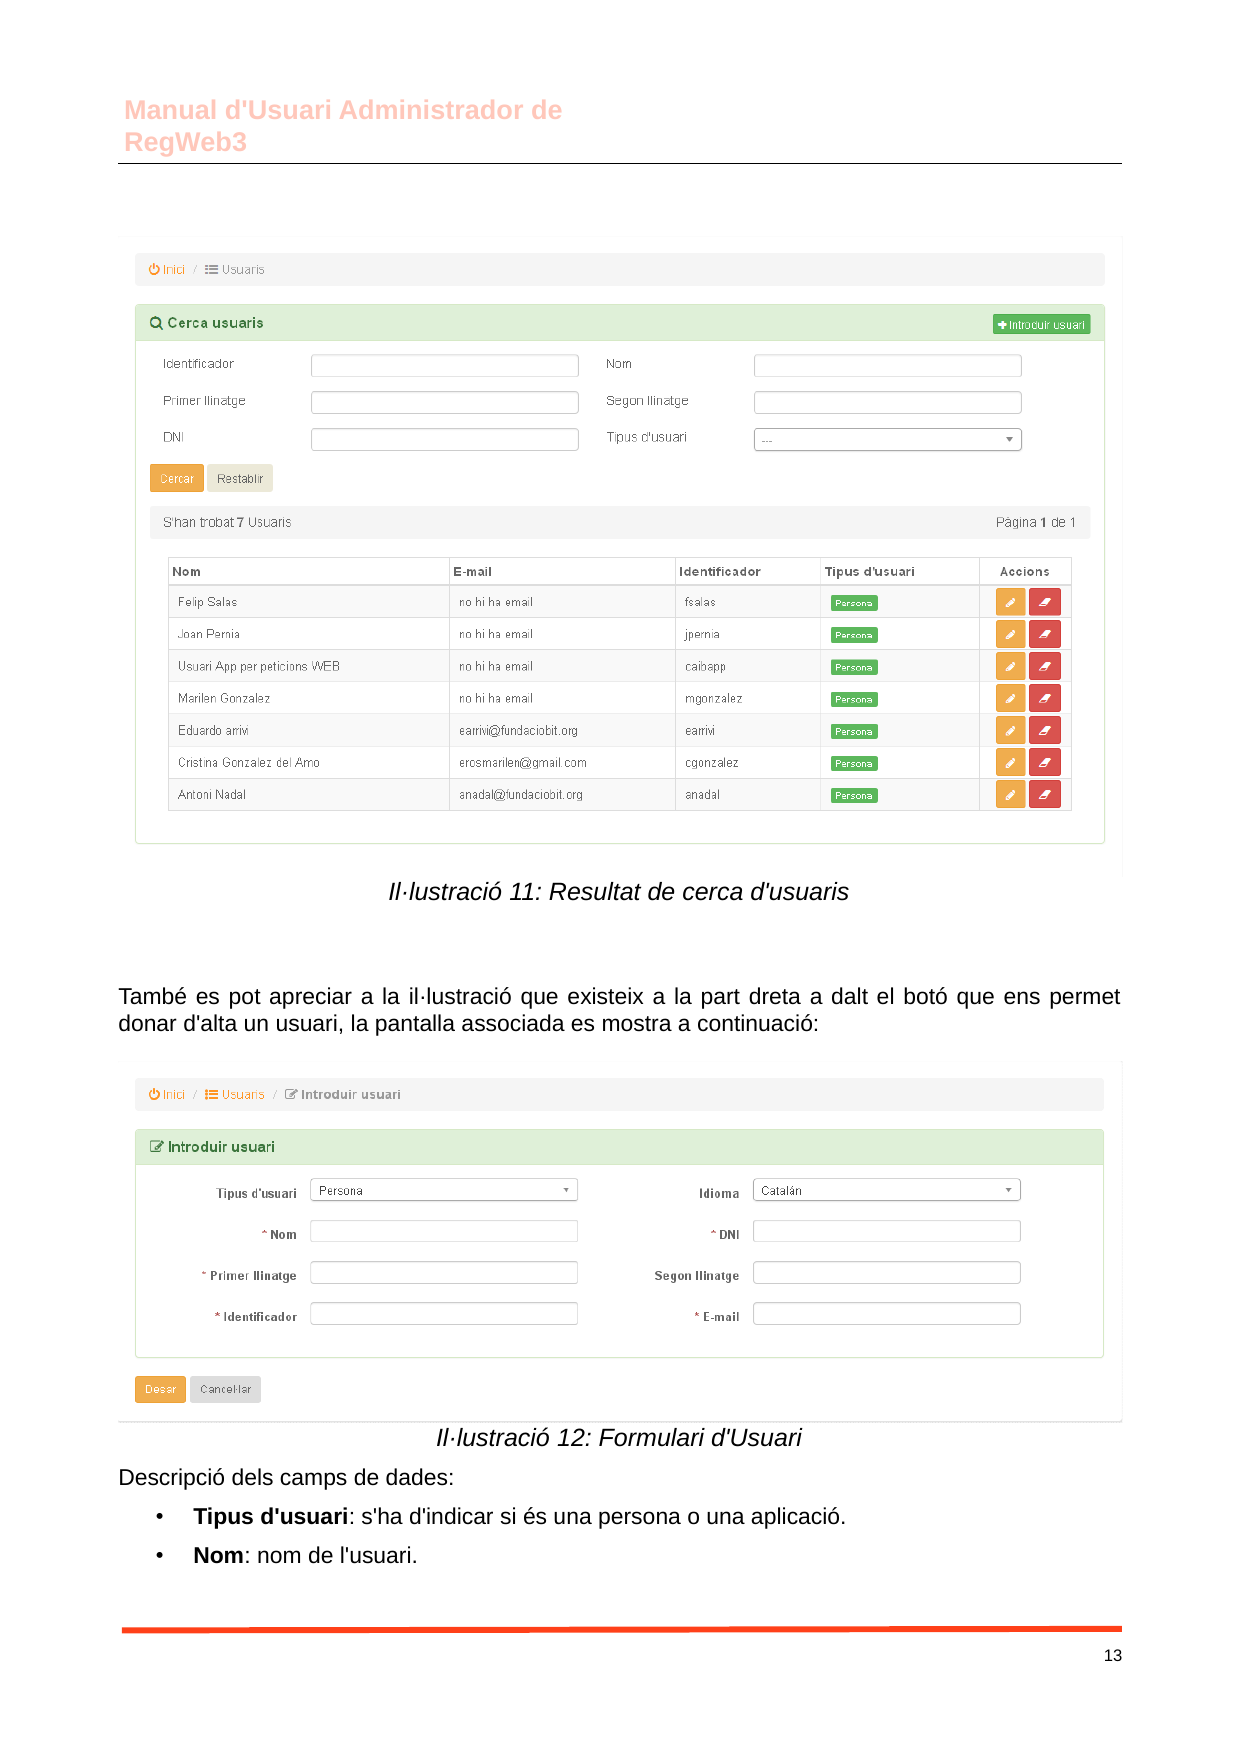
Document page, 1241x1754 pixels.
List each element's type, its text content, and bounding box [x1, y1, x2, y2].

text També es pot apreciar a la il·lustració que existeix a la part dreta a dalt el botó que ens permet donar d'alta un usuari, la pantalla associada es mostra a continuació: [118, 983, 1122, 1036]
list Tipus d'usuari: s'ha d'indicar si és una persona o una aplicació. [156, 1503, 1122, 1529]
text Il·lustració 12: Formulari d'Usuari [118, 1423, 1122, 1452]
list Nom: nom de l'usuari. [156, 1542, 1122, 1568]
picture [118, 236, 1123, 877]
picture [118, 1061, 1123, 1423]
text Il·lustració 11: Resultat de cerca d'usuaris [118, 877, 1122, 906]
text Descripció dels camps de dades: [118, 1464, 1122, 1490]
